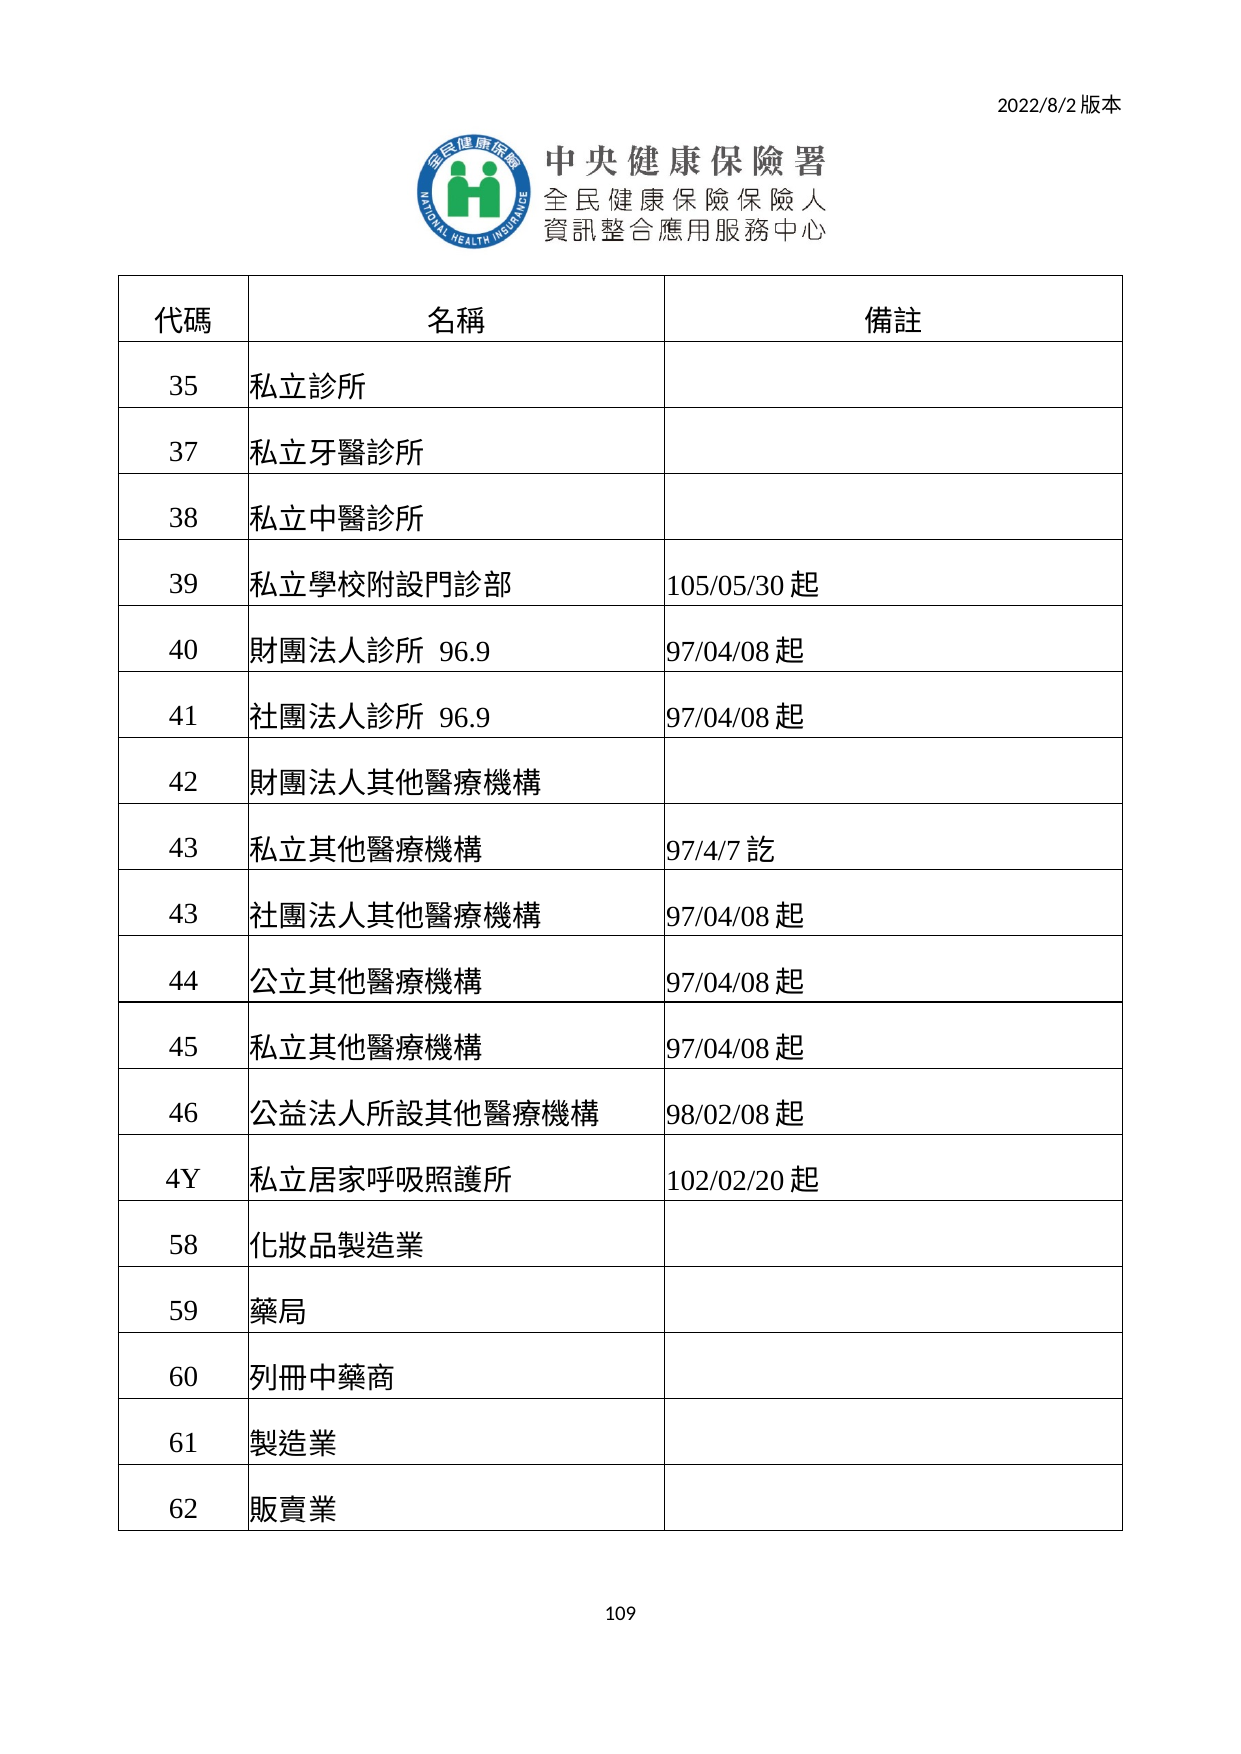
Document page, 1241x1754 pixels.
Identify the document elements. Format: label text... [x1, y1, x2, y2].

table_cell 97/04/08起 [665, 870, 1122, 935]
table_cell 97/04/08起 [665, 1003, 1122, 1067]
table_cell 私立診所 [249, 342, 664, 407]
table_cell [665, 1399, 1122, 1464]
table_cell 37 [119, 408, 248, 473]
table_cell 60 [119, 1333, 248, 1398]
table_cell 98/02/08起 [665, 1069, 1122, 1133]
table_cell 43 [119, 870, 248, 935]
table_cell [665, 408, 1122, 473]
table_cell 97/4/7訖 [665, 804, 1122, 869]
table_cell [665, 1267, 1122, 1332]
table_cell [665, 738, 1122, 803]
table_cell 43 [119, 804, 248, 869]
table_cell 97/04/08起 [665, 606, 1122, 671]
table_cell 公益法人所設其他醫療機構 [249, 1069, 664, 1133]
table_cell 46 [119, 1069, 248, 1133]
table_cell 私立牙醫診所 [249, 408, 664, 473]
table_cell 38 [119, 474, 248, 539]
table_cell 58 [119, 1201, 248, 1266]
table_cell 社團法人診所 96.9 [249, 672, 664, 737]
table_cell 私立居家呼吸照護所 [249, 1135, 664, 1199]
table_cell 販賣業 [249, 1465, 664, 1530]
table_cell 61 [119, 1399, 248, 1464]
table_cell 97/04/08起 [665, 672, 1122, 737]
table_cell 105/05/30起 [665, 540, 1122, 605]
table_cell 藥局 [249, 1267, 664, 1332]
table_cell 97/04/08起 [665, 936, 1122, 1001]
table_cell 財團法人診所 96.9 [249, 606, 664, 671]
table_cell 41 [119, 672, 248, 737]
table_cell 39 [119, 540, 248, 605]
table_cell [665, 342, 1122, 407]
table_cell 42 [119, 738, 248, 803]
table_cell 35 [119, 342, 248, 407]
table_cell 私立其他醫療機構 [249, 804, 664, 869]
table_header 備註 [665, 276, 1122, 341]
table_cell 私立學校附設門診部 [249, 540, 664, 605]
table_cell 45 [119, 1003, 248, 1067]
table_cell 私立其他醫療機構 [249, 1003, 664, 1067]
table_cell 私立中醫診所 [249, 474, 664, 539]
table_cell [665, 1465, 1122, 1530]
table_cell [665, 1333, 1122, 1398]
table_cell 44 [119, 936, 248, 1001]
table_cell 列冊中藥商 [249, 1333, 664, 1398]
table_cell 公立其他醫療機構 [249, 936, 664, 1001]
table_cell 102/02/20起 [665, 1135, 1122, 1199]
table_cell 製造業 [249, 1399, 664, 1464]
table_cell 59 [119, 1267, 248, 1332]
table_cell 社團法人其他醫療機構 [249, 870, 664, 935]
table_cell 財團法人其他醫療機構 [249, 738, 664, 803]
table_cell 40 [119, 606, 248, 671]
table_header 代碼 [119, 276, 248, 341]
table_cell 化妝品製造業 [249, 1201, 664, 1266]
table_cell 4Y [119, 1135, 248, 1199]
table_header 名稱 [249, 276, 664, 341]
table_cell [665, 1201, 1122, 1266]
table_cell 62 [119, 1465, 248, 1530]
table_cell [665, 474, 1122, 539]
